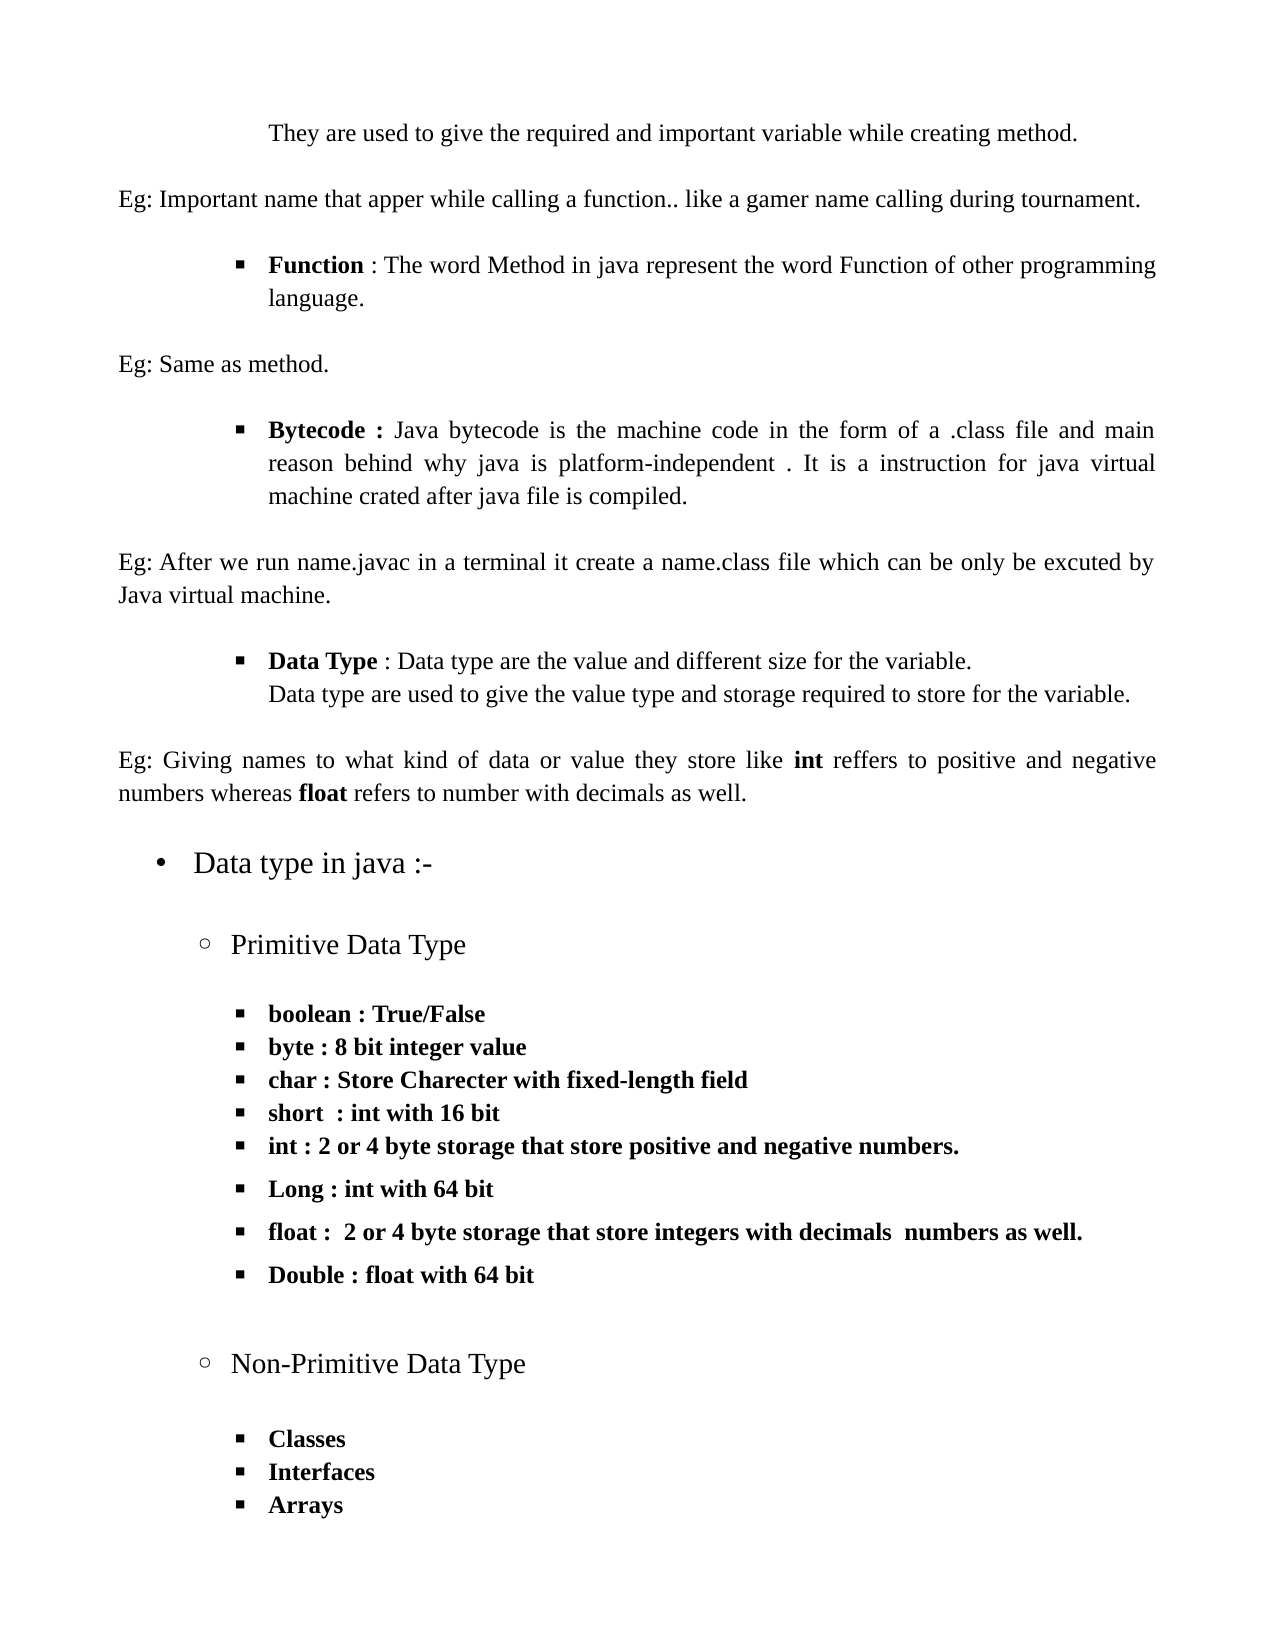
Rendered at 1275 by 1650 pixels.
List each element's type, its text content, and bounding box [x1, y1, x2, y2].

list int : 2 or 4 byte storage that store positive and negative numbers. [231, 1131, 1157, 1159]
list They are used to give the required and important variable while creating method. [231, 118, 1157, 147]
list Double : float with 64 bit [231, 1260, 1157, 1289]
list Data Type : Data type are the value and different size for the variable. [231, 646, 1157, 675]
text Eg: Important name that apper while calling a function.. like a gamer name calling during tournament. [118, 184, 1157, 213]
list Non-Primitive Data Type [193, 1346, 1157, 1380]
list Arrays [231, 1490, 1157, 1518]
text Eg: After we run name.javac in a terminal it create a name.class file which can be only be excuted by Java virtual machine. [118, 547, 1157, 609]
text Eg: Same as method. [118, 349, 1157, 378]
list Interfaces [231, 1457, 1157, 1485]
list boolean : True/False [231, 999, 1157, 1027]
list Primitive Data Type [193, 927, 1157, 961]
list Data type are used to give the value type and storage required to store for the variable. [231, 679, 1157, 708]
list Classes [231, 1424, 1157, 1452]
list Bytecode : Java bytecode is the machine code in the form of a .class file and main reason behind why java is platform-independent . It is a instruction for java virtual machine crated after java file is compiled. [231, 415, 1157, 510]
list char : Store Charecter with fixed-length field [231, 1065, 1157, 1093]
list float : 2 or 4 byte storage that store integers with decimals numbers as well. [231, 1217, 1157, 1246]
list Function : The word Method in java represent the word Function of other programming language. [231, 250, 1157, 312]
list byte : 8 bit integer value [231, 1032, 1157, 1061]
text Eg: Giving names to what kind of data or value they store like int reffers to positive and negative numbers whereas float refers to number with decimals as well. [118, 746, 1157, 807]
list Long : int with 64 bit [231, 1174, 1157, 1203]
list short : int with 16 bit [231, 1098, 1157, 1127]
list Data type in java :- [156, 844, 1157, 881]
